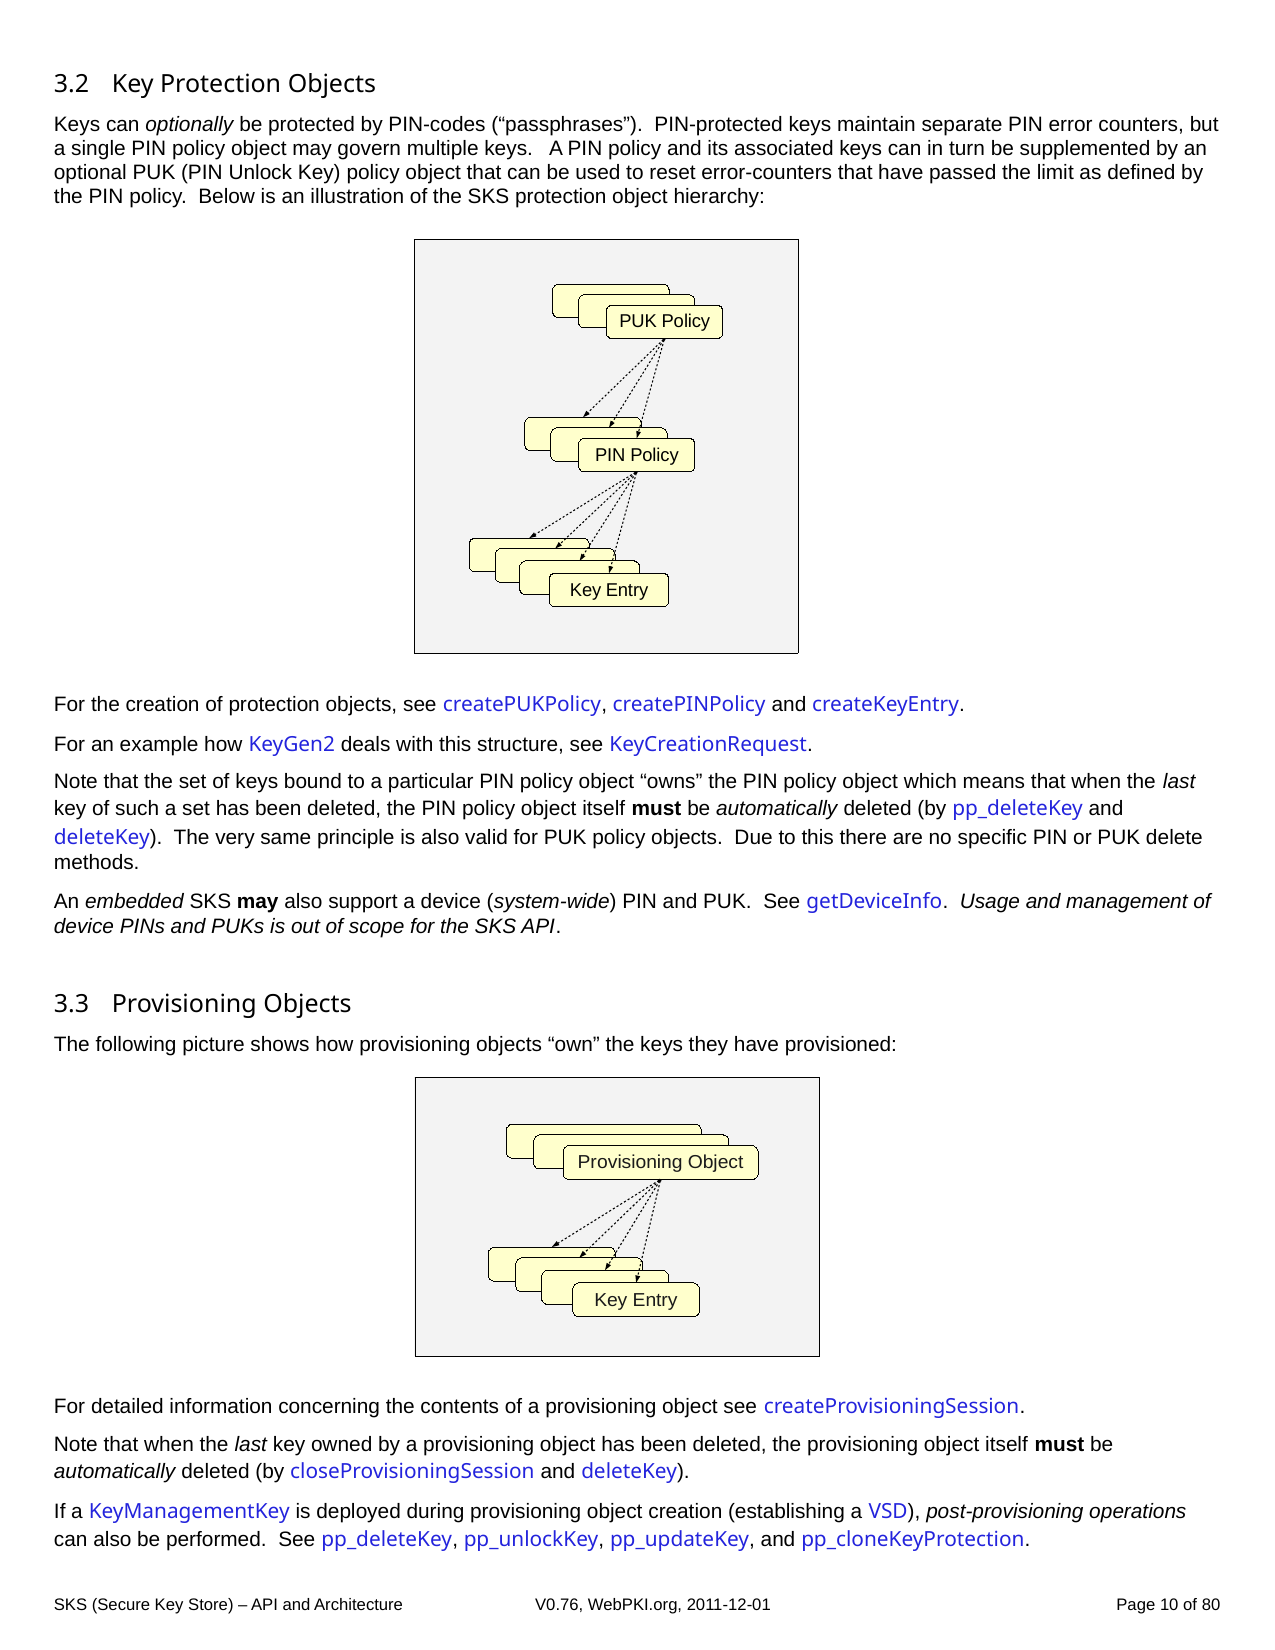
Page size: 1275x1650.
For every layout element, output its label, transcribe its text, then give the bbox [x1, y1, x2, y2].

text For the creation of protection objects, see createPUKPolicy, createPINPolicy and createKeyEntry. [54, 689, 1221, 717]
text If a KeyManagementKey is deployed during provisioning object creation (establishing a VSD), post-provisioning operations can also be performed. See pp_deleteKey, pp_unlockKey, pp_updateKey, and pp_cloneKeyProtection. [54, 1496, 1221, 1553]
text Note that when the last key owned by a provisioning object has been deleted, the provisioning object itself must be automatically deleted (by closeProvisioningSession and deleteKey). [54, 1432, 1221, 1484]
subtitle Provisioning Objects [54, 986, 1221, 1020]
text An embedded SKS may also support a device (system-wide) PIN and PUK. See getDeviceInfo. Usage and management of device PINs and PUKs is out of scope for the SKS API. [54, 886, 1221, 938]
text Note that the set of keys bound to a particular PIN policy object “owns” the PIN policy object which means that when the last key of such a set has been deleted, the PIN policy object itself must be automatically deleted (by pp_deleteKey and deleteKey). The very same principle is also valid for PUK policy objects. Due to this there are no specific PIN or PUK delete methods. [54, 769, 1221, 874]
subtitle Key Protection Objects [54, 66, 1221, 100]
text For an example how KeyGen2 deals with this structure, see KeyCreationRequest. [54, 729, 1221, 758]
text For detailed information concerning the contents of a provisioning object see createProvisioningSession. [54, 1392, 1221, 1420]
text Keys can optionally be protected by PIN-codes (“passphrases”). PIN-protected keys maintain separate PIN error counters, but a single PIN policy object may govern multiple keys. A PIN policy and its associated keys can in turn be supplemented by an optional PUK (PIN Unlock Key) policy object that can be used to reset error-counters that have passed the limit as defined by the PIN policy. Below is an illustration of the SKS protection object hierarchy: [54, 112, 1221, 208]
text The following picture shows how provisioning objects “own” the keys they have provisioned: [54, 1032, 1221, 1056]
